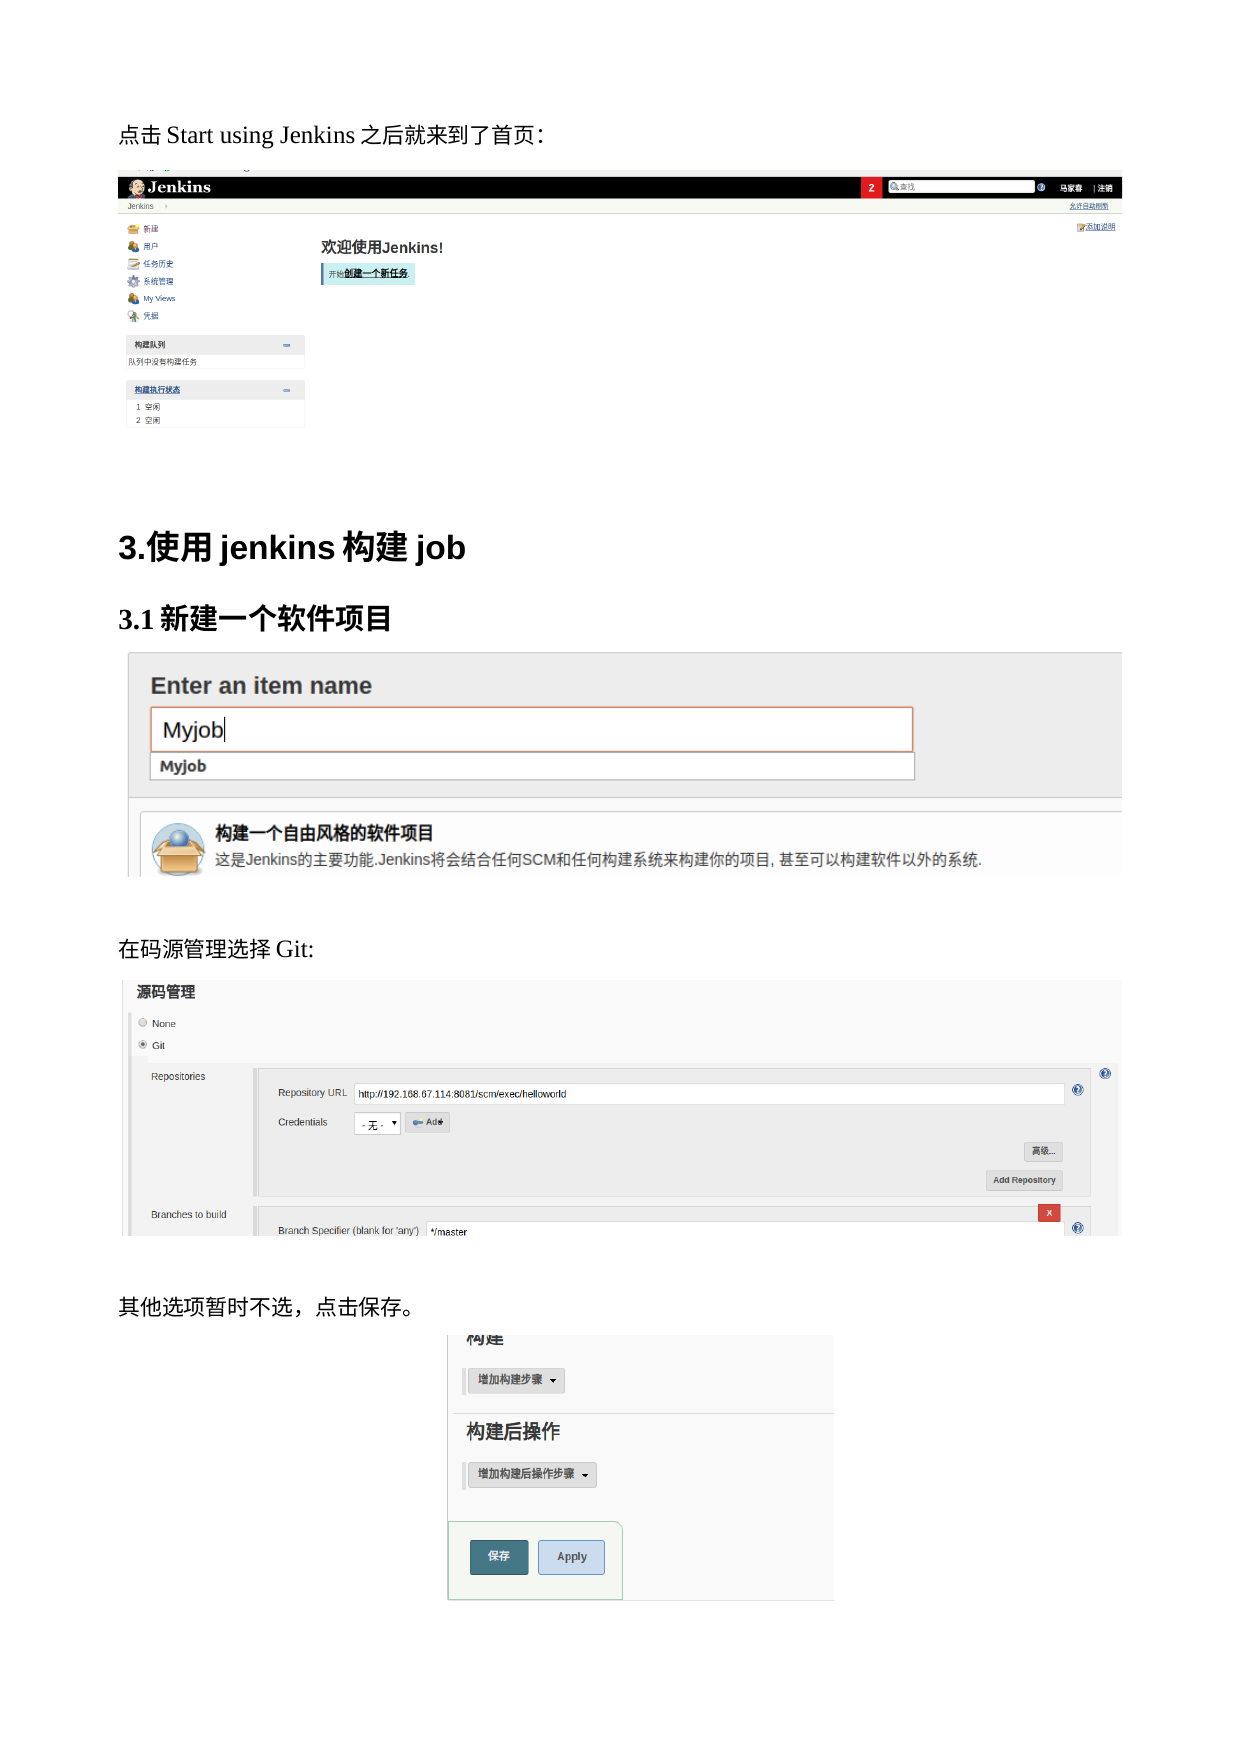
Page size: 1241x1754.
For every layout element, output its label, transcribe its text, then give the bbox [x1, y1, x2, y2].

subtitle 3.1新建一个软件项目 [118, 596, 1122, 638]
text 在码源管理选择Git: [118, 932, 1122, 963]
picture [118, 650, 1123, 877]
text 其他选项暂时不选，点击保存。 [118, 1290, 1122, 1322]
picture [118, 170, 1123, 445]
picture [118, 980, 1123, 1236]
picture [421, 1335, 834, 1609]
text 点击Start using Jenkins之后就来到了首页： [118, 118, 1122, 150]
subtitle 3.使用jenkins构建job [118, 520, 1122, 569]
